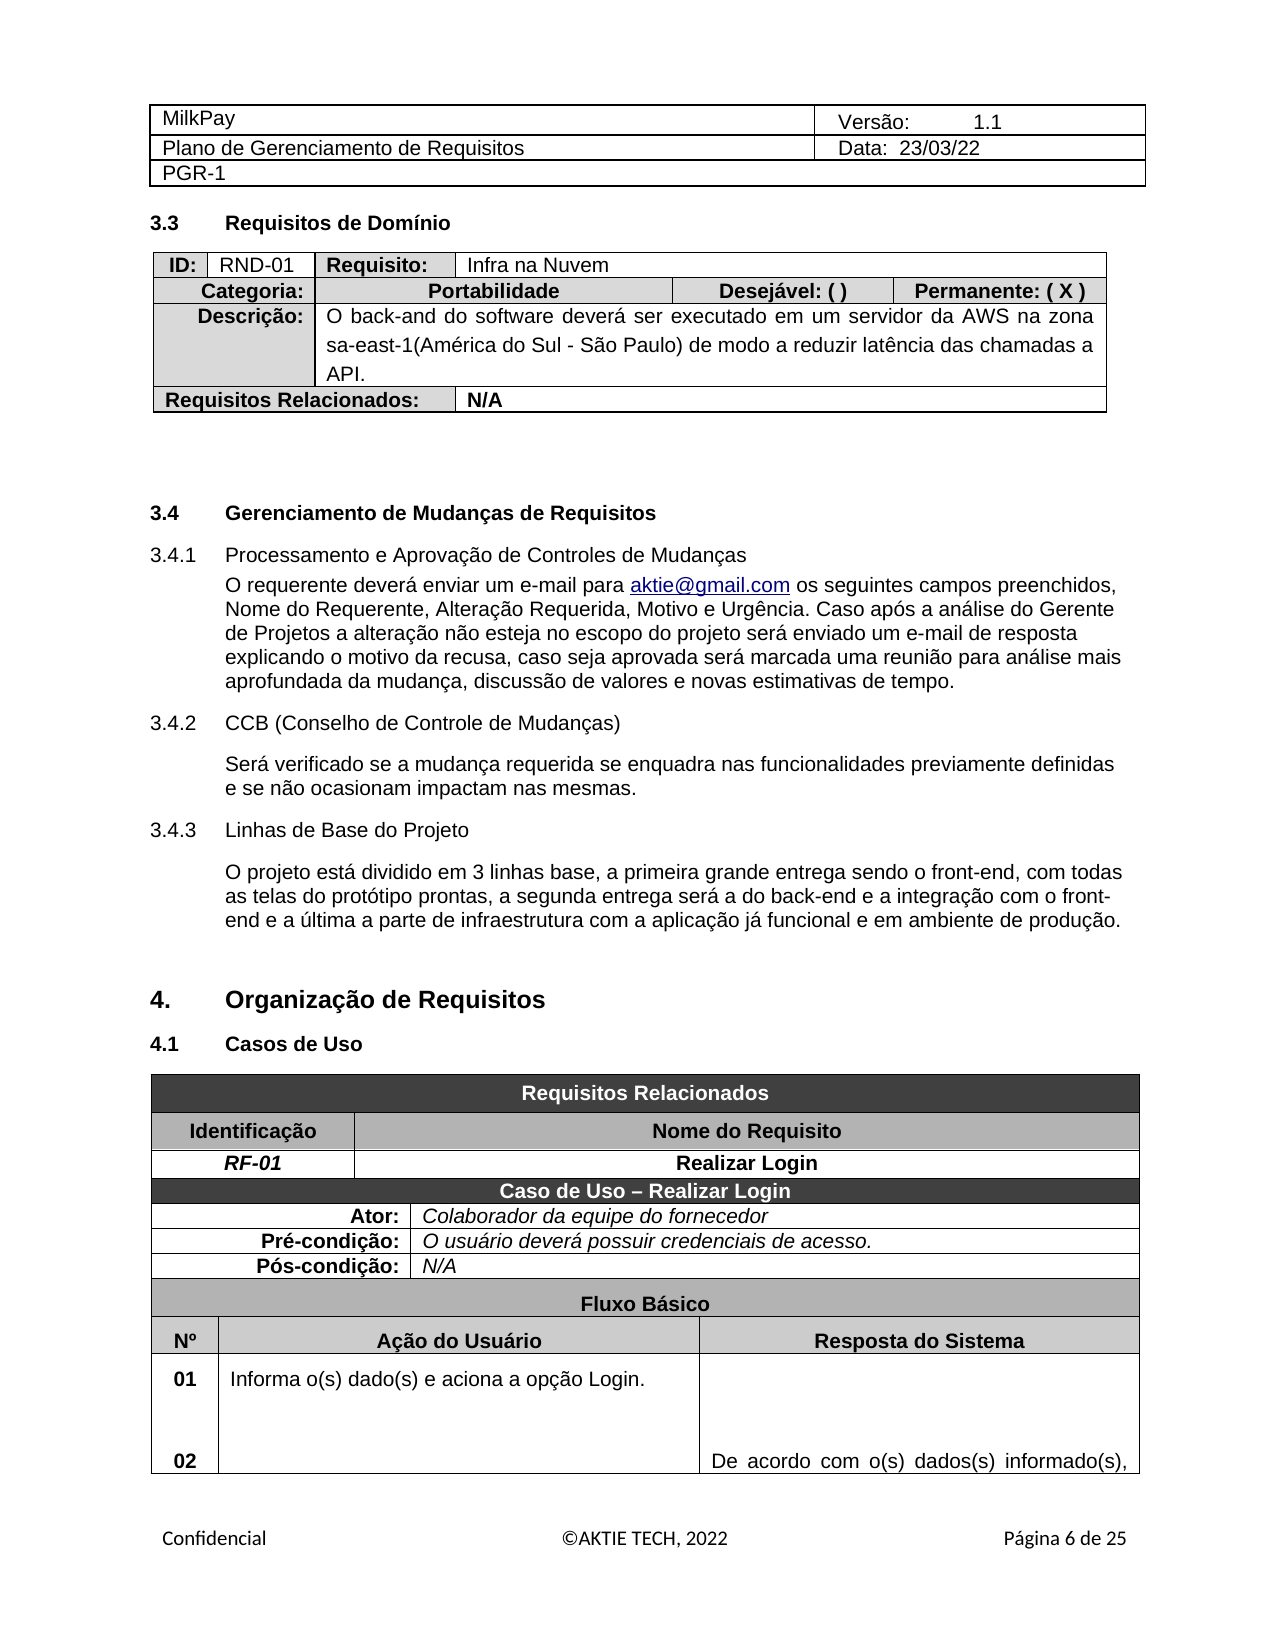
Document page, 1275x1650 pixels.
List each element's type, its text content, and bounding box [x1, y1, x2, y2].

subtitle CCB (Conselho de Controle de Mudanças) [150, 711, 1125, 734]
table_cell Requisitos Relacionados: [154, 387, 455, 411]
text O requerente deverá enviar um e-mail para aktie@gmail.com os seguintes campos preenchidos, Nome do Requerente, Alteração Requerida, Motivo e Urgência. Caso após a análise do Gerente de Projetos a alteração não esteja no escopo do projeto será enviado um e-mail de resposta explicando o motivo da recusa, caso seja aprovada será marcada uma reunião para análise mais aprofundada da mudança, discussão de valores e novas estimativas de tempo. [225, 573, 1125, 693]
table_cell Permanente: ( X ) [894, 278, 1106, 303]
text O projeto está dividido em 3 linhas base, a primeira grande entrega sendo o front-end, com todas as telas do protótipo prontas, a segunda entrega será a do back-end e a integração com o front-end e a última a parte de infraestrutura com a aplicação já funcional e em ambiente de produção. [225, 859, 1125, 931]
table_header Requisito: [316, 253, 455, 277]
table_cell Fluxo Básico [152, 1279, 1139, 1316]
table_header RND-01 [208, 253, 314, 277]
table_cell N/A [456, 387, 1106, 411]
subtitle Casos de Uso [150, 1032, 1125, 1056]
table_cell Pós-condição: [152, 1254, 410, 1278]
table_cell Informa o(s) dado(s) e aciona a opção Login. [219, 1354, 699, 1473]
table_cell Ação do Usuário [219, 1317, 699, 1353]
table_header Infra na Nuvem [456, 253, 1106, 277]
table_cell Resposta do Sistema [700, 1317, 1139, 1353]
table_cell RF-01 [152, 1151, 354, 1178]
subtitle Linhas de Base do Projeto [150, 818, 1125, 842]
table_header ID: [154, 253, 207, 277]
subtitle Requisitos de Domínio [150, 210, 1125, 234]
table_cell Realizar Login [355, 1151, 1139, 1178]
table_cell N/A [411, 1254, 1139, 1278]
table_cell O usuário deverá possuir credenciais de acesso. [411, 1229, 1139, 1253]
table_cell Identificação [152, 1113, 354, 1149]
table_cell Desejável: ( ) [673, 278, 893, 303]
table_cell O back-and do software deverá ser executado em um servidor da AWS na zona sa-east-1(América do Sul - São Paulo) de modo a reduzir latência das chamadas a API. [316, 304, 1106, 386]
table_cell Caso de Uso – Realizar Login [152, 1179, 1139, 1203]
table_cell Pré-condição: [152, 1229, 410, 1253]
text Será verificado se a mudança requerida se enquadra nas funcionalidades previamente definidas e se não ocasionam impactam nas mesmas. [225, 752, 1125, 800]
table_cell Ator: [152, 1204, 410, 1228]
table_cell 01 02 [152, 1354, 218, 1473]
table_cell Nº [152, 1317, 218, 1353]
table_cell Nome do Requisito [355, 1113, 1139, 1149]
subtitle Gerenciamento de Mudanças de Requisitos [150, 501, 1125, 525]
table_cell Portabilidade [316, 278, 672, 303]
subtitle Organização de Requisitos [150, 986, 1125, 1014]
table_header Requisitos Relacionados [152, 1075, 1139, 1112]
subtitle Processamento e Aprovação de Controles de Mudanças [150, 543, 1125, 567]
table_cell Colaborador da equipe do fornecedor [411, 1204, 1139, 1228]
table_cell De acordo com o(s) dados(s) informado(s), [700, 1354, 1139, 1473]
table_cell Categoria: [154, 278, 314, 303]
table_cell Descrição: [154, 304, 314, 386]
